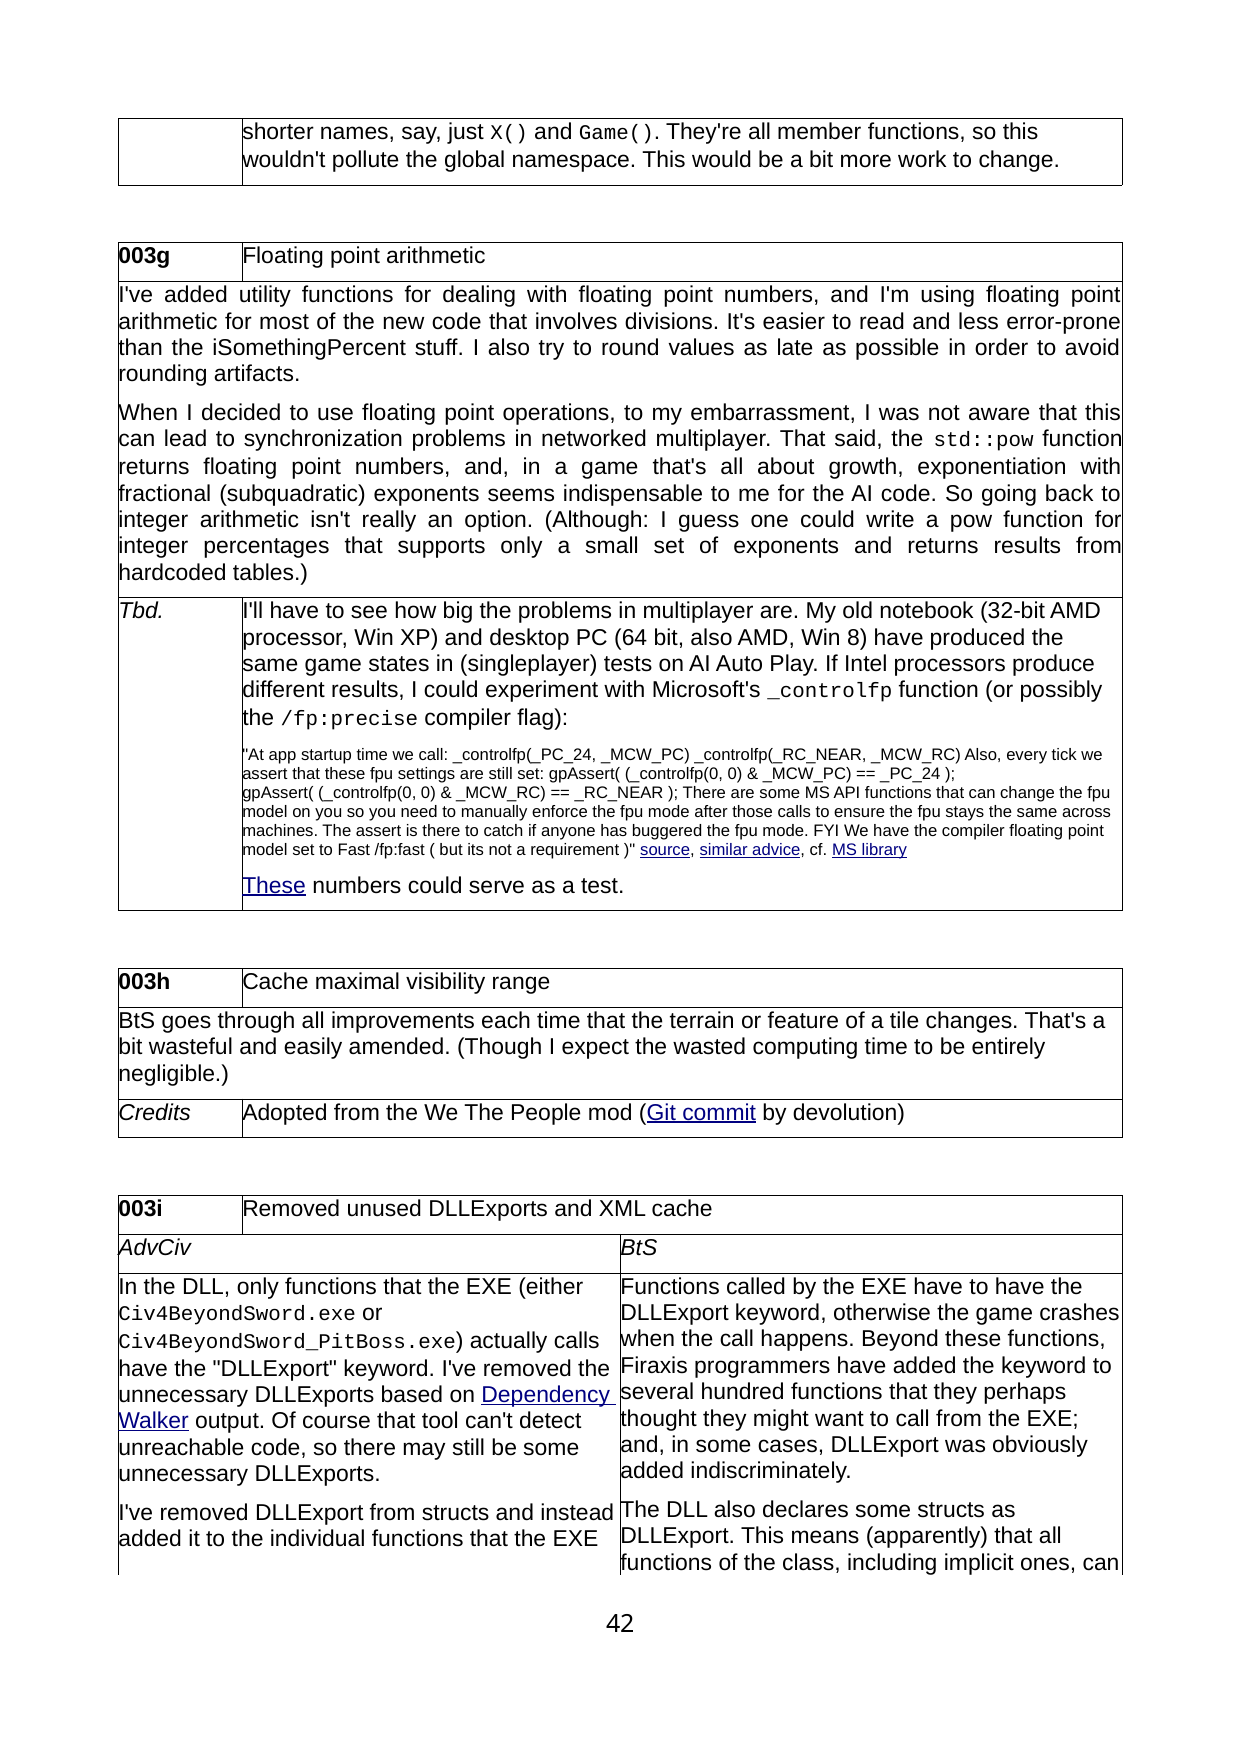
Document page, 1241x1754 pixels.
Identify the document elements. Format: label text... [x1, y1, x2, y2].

table_header Floating point arithmetic [243, 243, 1122, 281]
table_header Removed unused DLLExports and XML cache [243, 1196, 1122, 1234]
table_cell Adopted from the We The People mod (Git commit by devolution) [243, 1100, 1122, 1137]
table_header 003i [119, 1196, 242, 1234]
table_cell Credits [119, 1100, 242, 1137]
table_cell shorter names, say, just X() and Game(). They're all member functions, so this wouldn't pollute the global namespace. This would be a bit more work to change. [243, 119, 1122, 185]
table_header 003g [119, 243, 242, 281]
table_cell In the DLL, only functions that the EXE (either Civ4BeyondSword.exe or Civ4BeyondSword_PitBoss.exe) actually calls have the "DLLExport" keyword. I've removed the unnecessary DLLExports based on Dependency Walker output. Of course that tool can't detect unreachable code, so there may still be some unnecessary DLLExports. I've removed DLLExport from structs and instead added it to the individual functions that the EXE [119, 1274, 620, 1575]
table_cell Functions called by the EXE have to have the DLLExport keyword, otherwise the game crashes when the call happens. Beyond these functions, Firaxis programmers have added the keyword to several hundred functions that they perhaps thought they might want to call from the EXE; and, in some cases, DLLExport was obviously added indiscriminately. The DLL also declares some structs as DLLExport. This means (apparently) that all functions of the class, including implicit ones, can [621, 1274, 1122, 1575]
table_cell BtS [621, 1235, 1122, 1273]
table_cell BtS goes through all improvements each time that the terrain or feature of a tile changes. That's a bit wasteful and easily amended. (Though I expect the wasted computing time to be entirely negligible.) [119, 1008, 1122, 1098]
table_cell I've added utility functions for dealing with floating point numbers, and I'm using floating point arithmetic for most of the new code that involves divisions. It's easier to read and less error-prone than the iSomethingPercent stuff. I also try to round values as late as possible in order to avoid rounding artifacts. When I decided to use floating point operations, to my embarrassment, I was not aware that this can lead to synchronization problems in networked multiplayer. That said, the std::pow function returns floating point numbers, and, in a game that's all about growth, exponentiation with fractional (subquadratic) exponents seems indispensable to me for the AI code. So going back to integer arithmetic isn't really an option. (Although: I guess one could write a pow function for integer percentages that supports only a small set of exponents and returns results from hardcoded tables.) [119, 282, 1122, 597]
table_header 003h [119, 969, 242, 1007]
table_cell [119, 119, 242, 185]
table_cell I'll have to see how big the problems in multiplayer are. My old notebook (32-bit AMD processor, Win XP) and desktop PC (64 bit, also AMD, Win 8) have produced the same game states in (singleplayer) tests on AI Auto Play. If Intel processors produce different results, I could experiment with Microsoft's _controlfp function (or possibly the /fp:precise compiler flag): "At app startup time we call: _controlfp(_PC_24, _MCW_PC) _controlfp(_RC_NEAR, _MCW_RC) Also, every tick we assert that these fpu settings are still set: gpAssert( (_controlfp(0, 0) & _MCW_PC) == _PC_24 ); gpAssert( (_controlfp(0, 0) & _MCW_RC) == _RC_NEAR ); There are some MS API functions that can change the fpu model on you so you need to manually enforce the fpu mode after those calls to ensure the fpu stays the same across machines. The assert is there to catch if anyone has buggered the fpu mode. FYI We have the compiler floating point model set to Fast /fp:fast ( but its not a requirement )" source, similar advice, cf. MS library These numbers could serve as a test. [243, 598, 1122, 910]
table_header Cache maximal visibility range [243, 969, 1122, 1007]
table_cell Tbd. [119, 598, 242, 910]
table_cell AdvCiv [119, 1235, 620, 1273]
